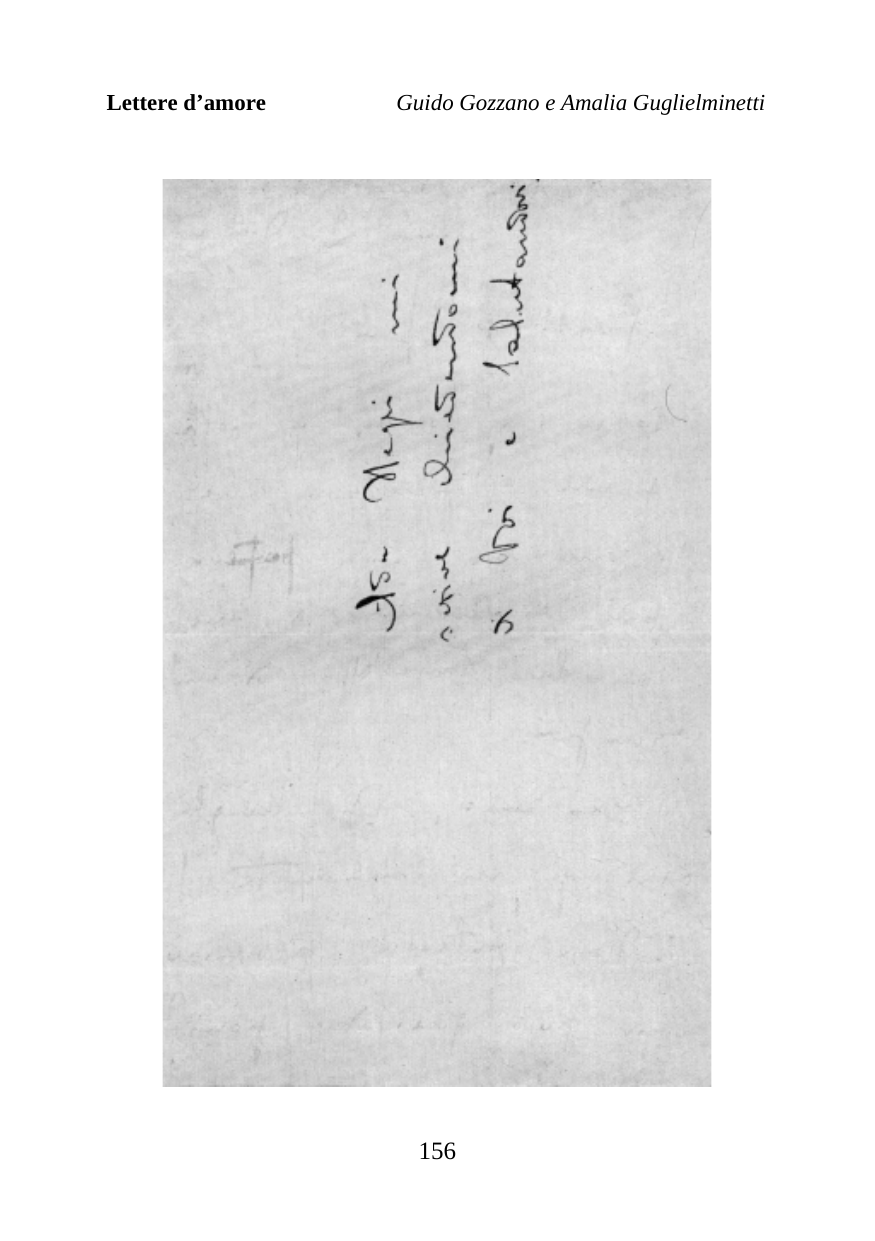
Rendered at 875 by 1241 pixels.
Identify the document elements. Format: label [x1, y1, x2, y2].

picture [162, 179, 712, 1087]
